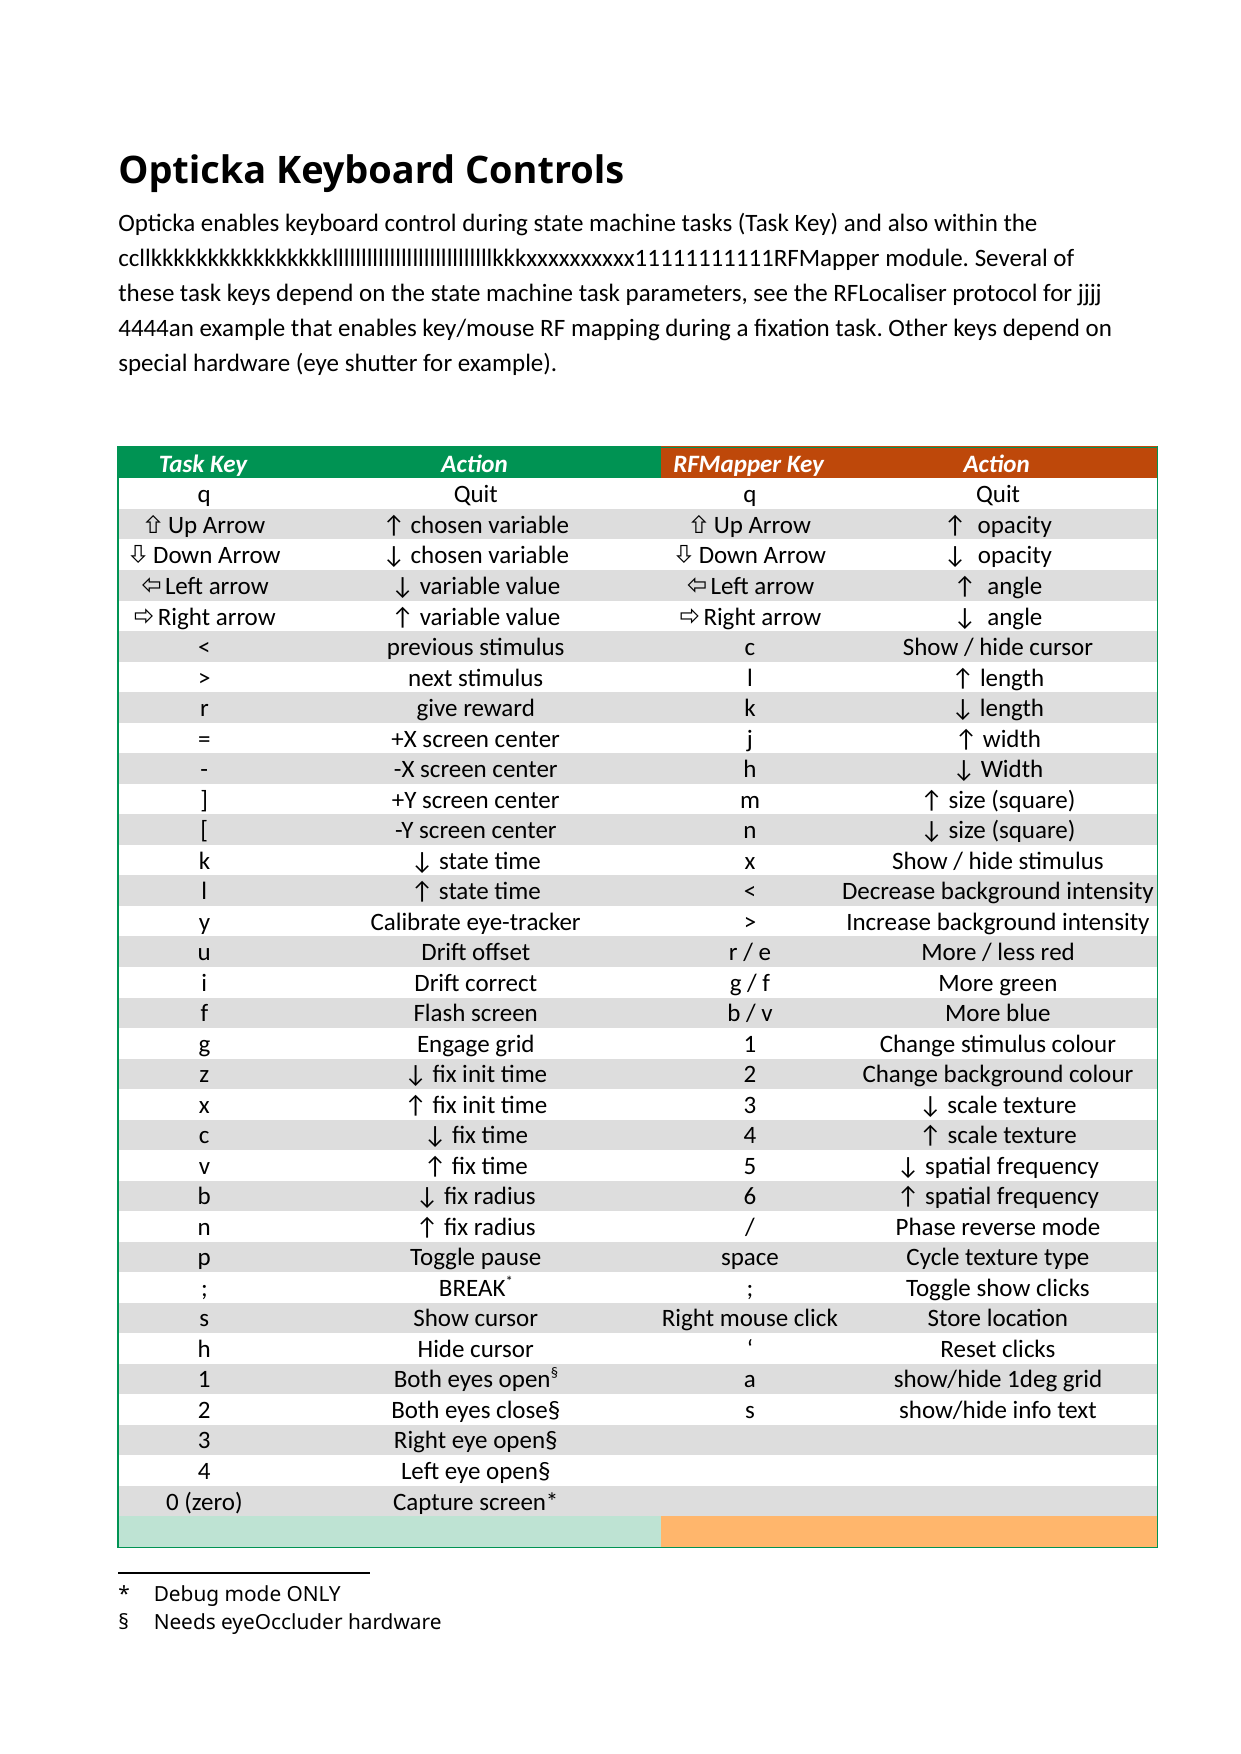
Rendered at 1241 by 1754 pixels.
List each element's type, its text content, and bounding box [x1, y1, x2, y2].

table_cell ↓ fix radius [290, 1181, 661, 1211]
table_cell show/hide 1deg grid [838, 1364, 1157, 1394]
table_cell g [119, 1028, 290, 1058]
table_cell 4 [661, 1120, 838, 1150]
table_cell Show cursor [290, 1303, 661, 1333]
table_cell ↓ spatial frequency [838, 1150, 1157, 1181]
table_cell More / less red [838, 936, 1157, 967]
table_cell = [119, 723, 290, 753]
table_cell < [661, 875, 838, 906]
table_cell s [119, 1303, 290, 1333]
table_header RFMapper Key [661, 448, 838, 478]
table_cell 3 [661, 1089, 838, 1119]
table_cell - [119, 753, 290, 784]
table_cell ↓ scale texture [838, 1089, 1157, 1119]
table_cell [119, 1516, 290, 1547]
table_cell c [119, 1120, 290, 1150]
table_cell Down Arrow [119, 540, 290, 570]
table_cell Left eye open§ [290, 1455, 661, 1486]
table_cell 6 [661, 1181, 838, 1211]
table_cell ↑ fix time [290, 1150, 661, 1181]
table_cell ‘ [661, 1333, 838, 1364]
table_cell 5 [661, 1150, 838, 1181]
table_cell 3 [119, 1425, 290, 1455]
table_cell ↑ spatial frequency [838, 1181, 1157, 1211]
table_cell y [119, 906, 290, 936]
table_cell f [119, 998, 290, 1028]
table_cell Change background colour [838, 1059, 1157, 1089]
table_cell Drift offset [290, 936, 661, 967]
table_cell Change stimulus colour [838, 1028, 1157, 1058]
table_cell [661, 1455, 838, 1486]
table_cell j [661, 723, 838, 753]
table_cell u [119, 936, 290, 967]
table_cell Right eye open§ [290, 1425, 661, 1455]
table_cell c [661, 631, 838, 662]
table_cell ; [661, 1272, 838, 1303]
table_cell Both eyes close§ [290, 1394, 661, 1425]
table_cell ; [119, 1272, 290, 1303]
table_cell n [661, 814, 838, 845]
table_cell give reward [290, 692, 661, 723]
table_cell 4 [119, 1455, 290, 1486]
table_cell ↓ state time [290, 845, 661, 875]
table_cell ↓ length [838, 692, 1157, 723]
table_cell g / f [661, 967, 838, 997]
table_cell ↑ opacity [838, 509, 1157, 539]
table_cell More green [838, 967, 1157, 997]
table_cell ↑ size (square) [838, 784, 1157, 814]
table_cell ↑ angle [838, 570, 1157, 601]
table_cell Decrease background intensity [838, 875, 1157, 906]
table_cell k [661, 692, 838, 723]
table_cell ↑ scale texture [838, 1120, 1157, 1150]
table_cell 0 (zero) [119, 1486, 290, 1516]
table_cell ↓ angle [838, 601, 1157, 631]
table_cell Show / hide cursor [838, 631, 1157, 662]
table_cell Calibrate eye-tracker [290, 906, 661, 936]
table_cell show/hide info text [838, 1394, 1157, 1425]
table_cell h [661, 753, 838, 784]
table_cell a [661, 1364, 838, 1394]
table_cell Capture screen* [290, 1486, 661, 1516]
table_cell Show / hide stimulus [838, 845, 1157, 875]
table_cell Left arrow [119, 570, 290, 601]
table_cell ↑ variable value [290, 601, 661, 631]
table_cell 2 [661, 1059, 838, 1089]
table_header Task Key [119, 448, 290, 478]
table_cell -X screen center [290, 753, 661, 784]
table_cell v [119, 1150, 290, 1181]
table_cell ] [119, 784, 290, 814]
table_cell ↓ fix init time [290, 1059, 661, 1089]
table_cell ↓ opacity [838, 540, 1157, 570]
table_cell previous stimulus [290, 631, 661, 662]
table_cell +X screen center [290, 723, 661, 753]
table_cell l [661, 662, 838, 692]
table_cell Quit [838, 479, 1157, 509]
table_cell [661, 1425, 838, 1455]
table_cell Drift correct [290, 967, 661, 997]
table_cell Right arrow [119, 601, 290, 631]
table_cell 2 [119, 1394, 290, 1425]
table_cell < [119, 631, 290, 662]
table_cell 1 [661, 1028, 838, 1058]
table_cell ↑ state time [290, 875, 661, 906]
table_cell ↓ variable value [290, 570, 661, 601]
table_cell l [119, 875, 290, 906]
table_cell b [119, 1181, 290, 1211]
table_cell ↑ fix init time [290, 1089, 661, 1119]
table_cell b / v [661, 998, 838, 1028]
table_cell space [661, 1242, 838, 1272]
table_cell ↓ fix time [290, 1120, 661, 1150]
table_cell Cycle texture type [838, 1242, 1157, 1272]
table_cell Both eyes open [290, 1364, 661, 1394]
table_cell 1 [119, 1364, 290, 1394]
table_cell Toggle pause [290, 1242, 661, 1272]
table_cell n [119, 1211, 290, 1242]
text Opticka enables keyboard control during state machine tasks (Task Key) and also within the ccllkkkkkkkkkkkkkkkkllllllllllllllllllllllllllllkkkxxxxxxxxxx11111111111RFMapper module. Several of these task keys depend on the state machine task parameters, see the RFLocaliser protocol for jjjj 4444an example that enables key/mouse RF mapping during a fixation task. Other keys depend on special hardware (eye shutter for example). [118, 207, 1122, 378]
table_cell Down Arrow [661, 540, 838, 570]
table_cell x [661, 845, 838, 875]
table_cell / [661, 1211, 838, 1242]
table_cell q [661, 479, 838, 509]
table_cell r / e [661, 936, 838, 967]
table_cell ↓ size (square) [838, 814, 1157, 845]
table_cell Left arrow [661, 570, 838, 601]
table_cell r [119, 692, 290, 723]
table_cell s [661, 1394, 838, 1425]
table_cell BREAK [290, 1272, 661, 1303]
table_cell > [119, 662, 290, 692]
table_cell [838, 1486, 1157, 1516]
subtitle Opticka Keyboard Controls [118, 143, 1122, 195]
table_cell > [661, 906, 838, 936]
table_cell Up Arrow [661, 509, 838, 539]
table_cell m [661, 784, 838, 814]
table_cell Up Arrow [119, 509, 290, 539]
table_header Action [838, 448, 1157, 478]
table_cell h [119, 1333, 290, 1364]
table_cell [290, 1516, 661, 1547]
table_cell Right arrow [661, 601, 838, 631]
table_cell [661, 1516, 838, 1547]
table_cell ↑ length [838, 662, 1157, 692]
table_cell Reset clicks [838, 1333, 1157, 1364]
table_cell [661, 1486, 838, 1516]
table_cell -Y screen center [290, 814, 661, 845]
table_cell ↑ fix radius [290, 1211, 661, 1242]
table_cell x [119, 1089, 290, 1119]
table_cell q [119, 479, 290, 509]
table_cell ↓ Width [838, 753, 1157, 784]
table_cell ↓ chosen variable [290, 540, 661, 570]
table_cell Flash screen [290, 998, 661, 1028]
table_cell Phase reverse mode [838, 1211, 1157, 1242]
table_cell Increase background intensity [838, 906, 1157, 936]
table_cell +Y screen center [290, 784, 661, 814]
table_cell p [119, 1242, 290, 1272]
table_cell Hide cursor [290, 1333, 661, 1364]
table_cell Store location [838, 1303, 1157, 1333]
table_cell Quit [290, 479, 661, 509]
table_cell [838, 1425, 1157, 1455]
table_cell [838, 1455, 1157, 1486]
table_cell [ [119, 814, 290, 845]
table_cell [838, 1516, 1157, 1547]
table_header Action [290, 448, 661, 478]
table_cell Toggle show clicks [838, 1272, 1157, 1303]
table_cell k [119, 845, 290, 875]
table_cell i [119, 967, 290, 997]
table_cell Right mouse click [661, 1303, 838, 1333]
table_cell z [119, 1059, 290, 1089]
table_cell Engage grid [290, 1028, 661, 1058]
table_cell ↑ width [838, 723, 1157, 753]
table_cell ↑ chosen variable [290, 509, 661, 539]
table_cell More blue [838, 998, 1157, 1028]
table_cell next stimulus [290, 662, 661, 692]
